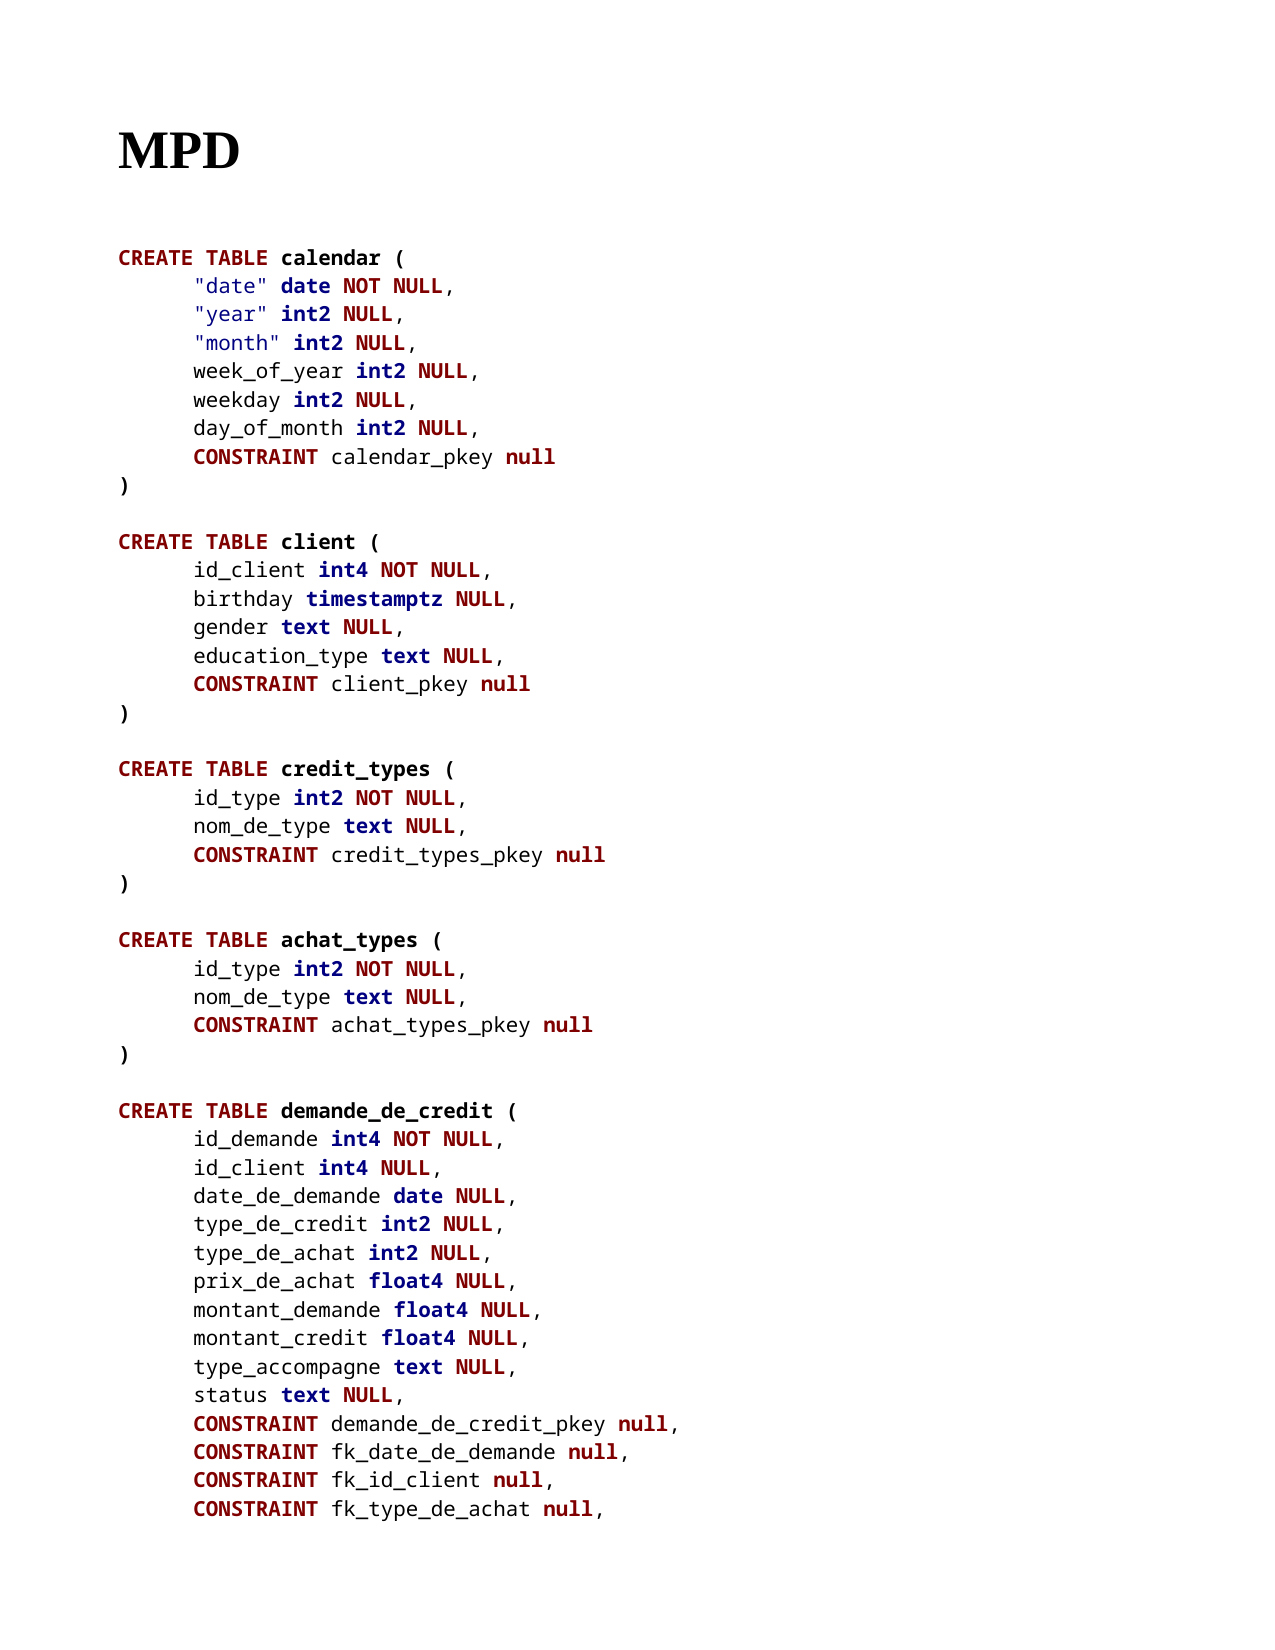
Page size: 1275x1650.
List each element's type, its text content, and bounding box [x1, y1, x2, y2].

text id_client int4 NULL, [118, 1153, 1157, 1181]
text montant_credit float4 NULL, [118, 1323, 1157, 1352]
text id_client int4 NOT NULL, [118, 556, 1157, 584]
text status text NULL, [118, 1380, 1157, 1409]
text nom_de_type text NULL, [118, 811, 1157, 840]
text CONSTRAINT fk_id_client null, [118, 1466, 1157, 1494]
text gender text NULL, [118, 612, 1157, 641]
text "date" date NOT NULL, [118, 271, 1157, 299]
text "year" int2 NULL, [118, 299, 1157, 328]
text id_type int2 NOT NULL, [118, 954, 1157, 982]
text CREATE TABLE client ( [118, 527, 1157, 556]
text weekday int2 NULL, [118, 385, 1157, 413]
text CREATE TABLE achat_types ( [118, 925, 1157, 954]
text ) [118, 698, 1157, 726]
text type_accompagne text NULL, [118, 1352, 1157, 1380]
text type_de_credit int2 NULL, [118, 1209, 1157, 1238]
text CREATE TABLE calendar ( [118, 243, 1157, 271]
text type_de_achat int2 NULL, [118, 1238, 1157, 1266]
text education_type text NULL, [118, 641, 1157, 669]
text CREATE TABLE credit_types ( [118, 754, 1157, 783]
text CONSTRAINT fk_type_de_achat null, [118, 1494, 1157, 1522]
text ) [118, 868, 1157, 897]
text id_type int2 NOT NULL, [118, 783, 1157, 811]
text week_of_year int2 NULL, [118, 356, 1157, 385]
text day_of_month int2 NULL, [118, 413, 1157, 442]
text date_de_demande date NULL, [118, 1181, 1157, 1209]
text montant_demande float4 NULL, [118, 1295, 1157, 1323]
text CONSTRAINT fk_date_de_demande null, [118, 1437, 1157, 1466]
text CONSTRAINT credit_types_pkey null [118, 840, 1157, 868]
text CREATE TABLE demande_de_credit ( [118, 1096, 1157, 1124]
text prix_de_achat float4 NULL, [118, 1266, 1157, 1295]
text CONSTRAINT client_pkey null [118, 669, 1157, 698]
text nom_de_type text NULL, [118, 982, 1157, 1011]
text MPD [118, 118, 1157, 180]
text CONSTRAINT calendar_pkey null [118, 442, 1157, 470]
text CONSTRAINT demande_de_credit_pkey null, [118, 1409, 1157, 1437]
text birthday timestamptz NULL, [118, 584, 1157, 612]
text ) [118, 1039, 1157, 1067]
text ) [118, 470, 1157, 499]
text id_demande int4 NOT NULL, [118, 1124, 1157, 1153]
text "month" int2 NULL, [118, 328, 1157, 356]
text CONSTRAINT achat_types_pkey null [118, 1011, 1157, 1039]
